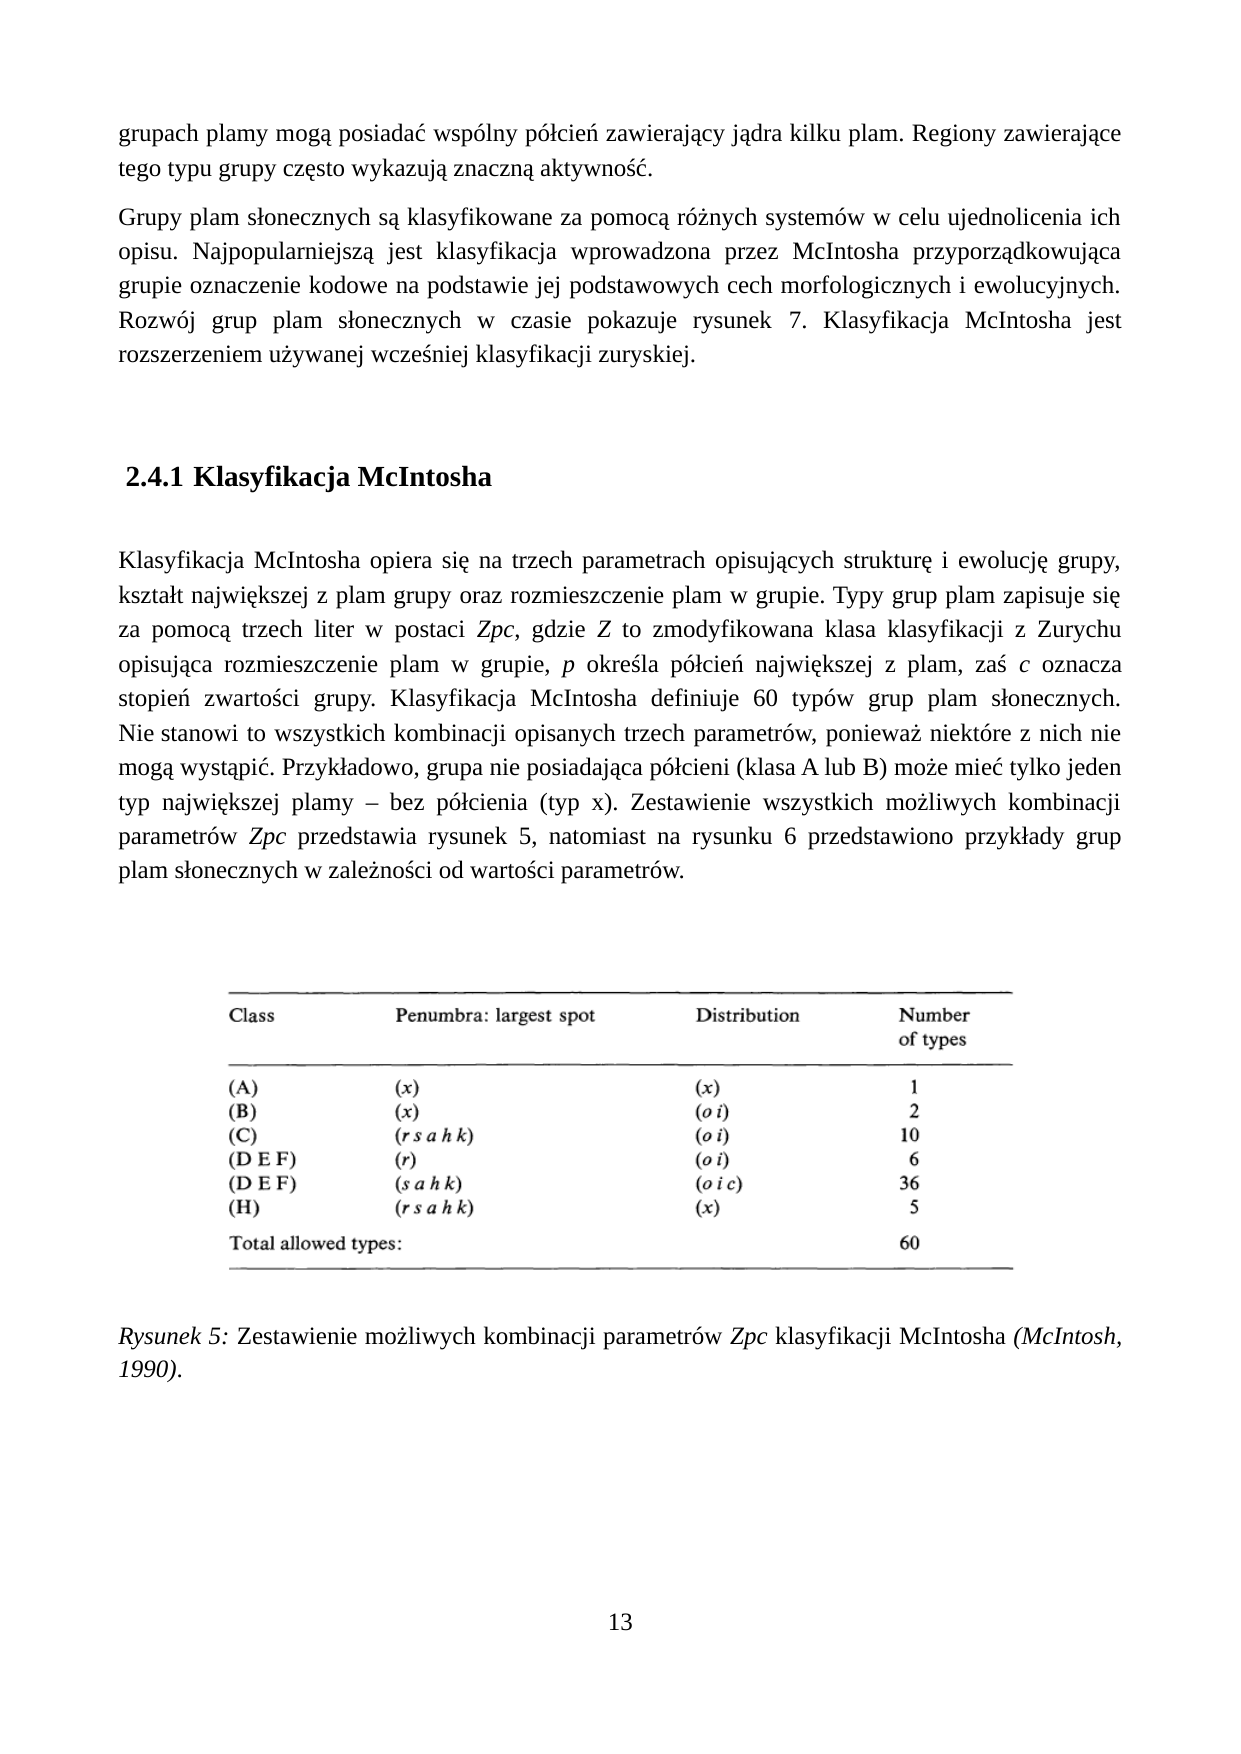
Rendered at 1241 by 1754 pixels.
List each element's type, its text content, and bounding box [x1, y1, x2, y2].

text Rysunek 5: Zestawienie możliwych kombinacji parametrów Zpc klasyfikacji McIntosha (McIntosh, 1990). [118, 960, 1122, 1383]
text Grupy plam słonecznych są klasyfikowane za pomocą różnych systemów w celu ujednolicenia ich opisu. Najpopularniejszą jest klasyfikacja wprowadzona przez McIntosha przyporządkowująca grupie oznaczenie kodowe na podstawie jej podstawowych cech morfologicznych i ewolucyjnych. Rozwój grup plam słonecznych w czasie pokazuje rysunek 7. Klasyfikacja McIntosha jest rozszerzeniem używanej wcześniej klasyfikacji zuryskiej. [118, 202, 1122, 368]
text grupach plamy mogą posiadać wspólny półcień zawierający jądra kilku plam. Regiony zawierające tego typu grupy często wykazują znaczną aktywność. [118, 118, 1122, 181]
picture [210, 985, 1030, 1280]
subtitle Klasyfikacja McIntosha [118, 459, 1122, 493]
text Klasyfikacja McIntosha opiera się na trzech parametrach opisujących strukturę i ewolucję grupy, kształt największej z plam grupy oraz rozmieszczenie plam w grupie. Typy grup plam zapisuje się za pomocą trzech liter w postaci Zpc, gdzie Z to zmodyfikowana klasa klasyfikacji z Zurychu opisująca rozmieszczenie plam w grupie, p określa półcień największej z plam, zaś c oznacza stopień zwartości grupy. Klasyfikacja McIntosha definiuje 60 typów grup plam słonecznych. Nie stanowi to wszystkich kombinacji opisanych trzech parametrów, ponieważ niektóre z nich nie mogą wystąpić. Przykładowo, grupa nie posiadająca półcieni (klasa A lub B) może mieć tylko jeden typ największej plamy – bez półcienia (typ x). Zestawienie wszystkich możliwych kombinacji parametrów Zpc przedstawia rysunek 5, natomiast na rysunku 6 przedstawiono przykłady grup plam słonecznych w zależności od wartości parametrów. [118, 545, 1122, 884]
